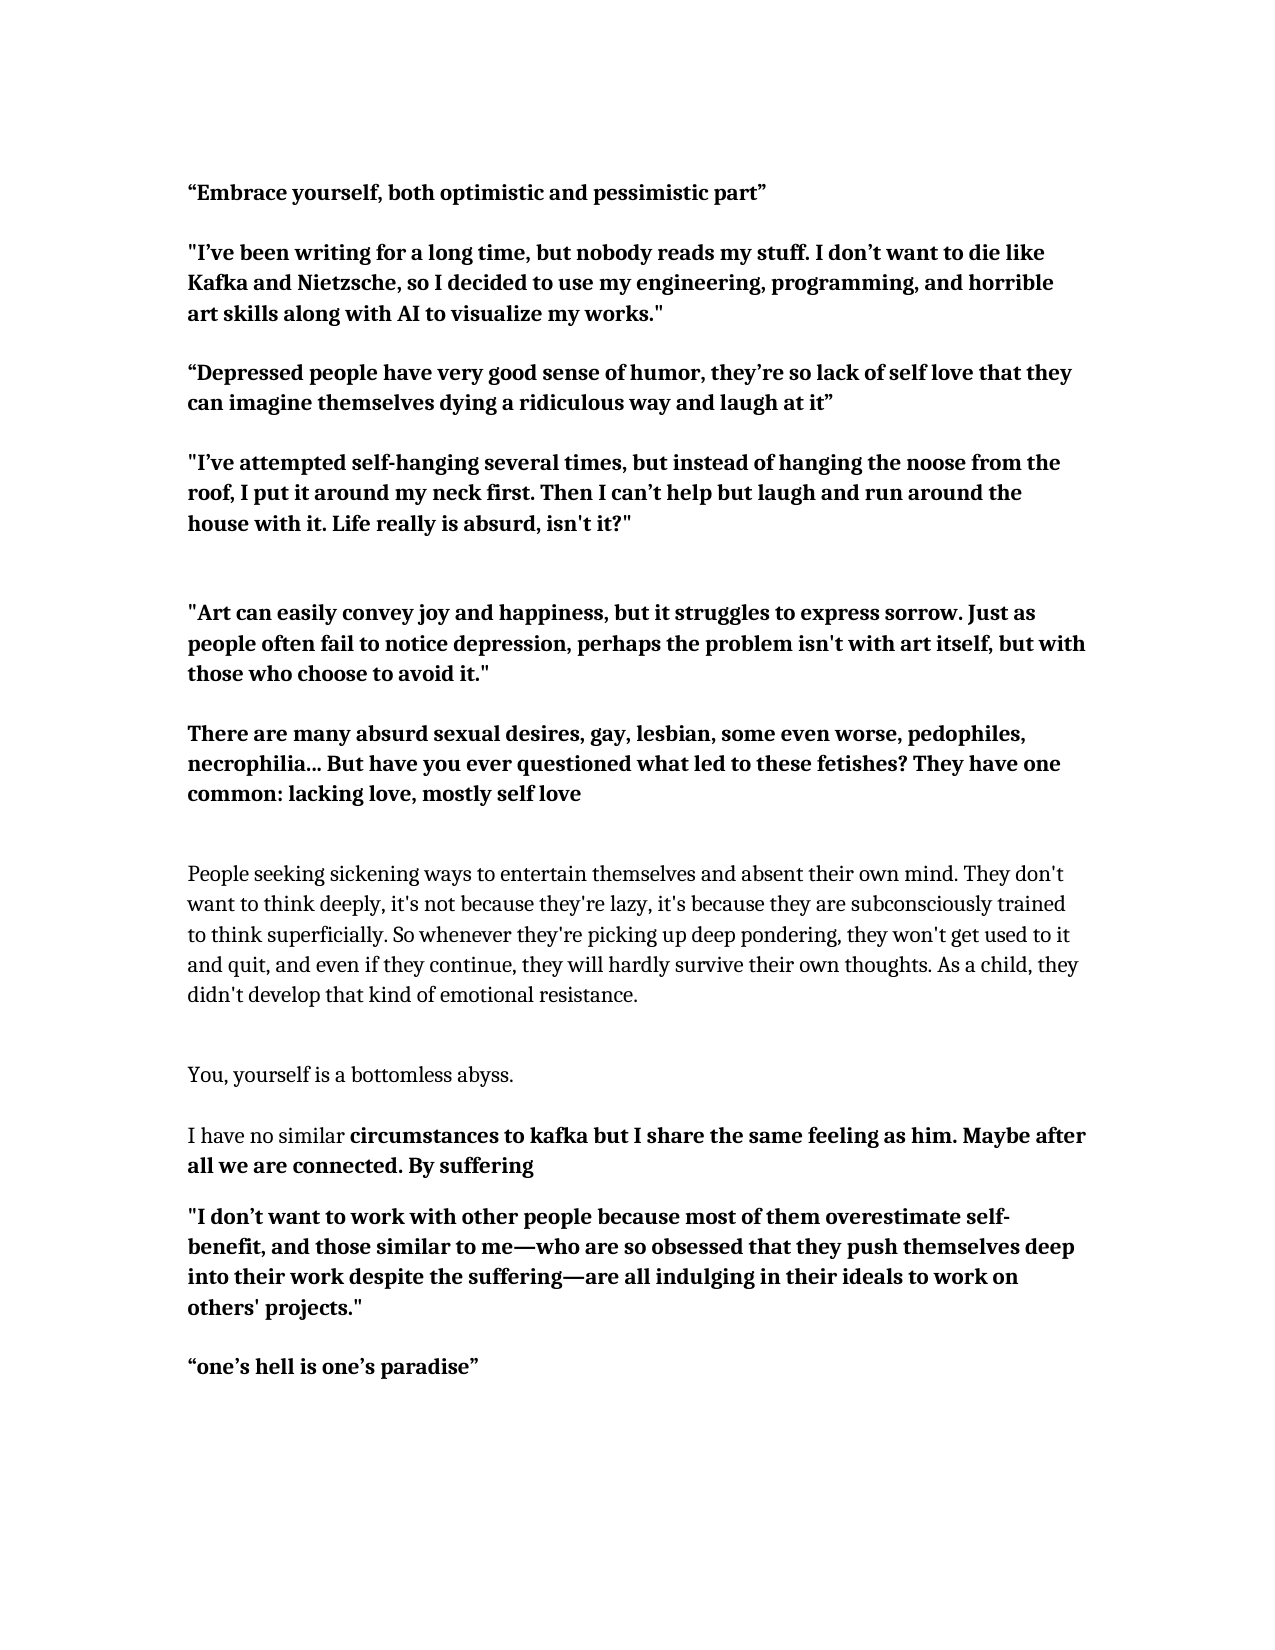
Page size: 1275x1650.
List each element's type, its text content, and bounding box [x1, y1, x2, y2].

text “Depressed people have very good sense of humor, they’re so lack of self love that they can imagine themselves dying a ridiculous way and laugh at it” [187, 360, 1087, 417]
text “Embrace yourself, both optimistic and pessimistic part” [187, 150, 1087, 207]
text "I don’t want to work with other people because most of them overestimate self-benefit, and those similar to me—who are so obsessed that they push themselves deep into their work despite the suffering—are all indulging in their ideals to work on others' projects." [187, 1204, 1087, 1321]
text "I’ve been writing for a long time, but nobody reads my stuff. I don’t want to die like Kafka and Nietzsche, so I decided to use my engineering, programming, and horrible art skills along with AI to visualize my works." [187, 240, 1087, 327]
text “one’s hell is one’s paradise” [187, 1354, 1087, 1380]
text "Art can easily convey joy and happiness, but it struggles to express sorrow. Just as people often fail to notice depression, perhaps the problem isn't with art itself, but with those who choose to avoid it." [187, 570, 1087, 687]
text "I’ve attempted self-hanging several times, but instead of hanging the noose from the roof, I put it around my neck first. Then I can’t help but laugh and run around the house with it. Life really is absurd, isn't it?" [187, 450, 1087, 537]
text You, yourself is a bottomless abyss. I have no similar circumstances to kafka but I share the same feeling as him. Maybe after all we are connected. By suffering [187, 1062, 1087, 1179]
text There are many absurd sexual desires, gay, lesbian, some even worse, pedophiles, necrophilia... But have you ever questioned what led to these fetishes? They have one common: lacking love, mostly self love [187, 720, 1087, 807]
text People seeking sickening ways to entertain themselves and absent their own mind. They don't want to think deeply, it's not because they're lazy, it's because they are subconsciously trained to think superficially. So whenever they're picking up deep pondering, they won't get used to it and quit, and even if they continue, they will hardly survive their own thoughts. As a child, they didn't develop that kind of emotional resistance. [187, 861, 1087, 1008]
